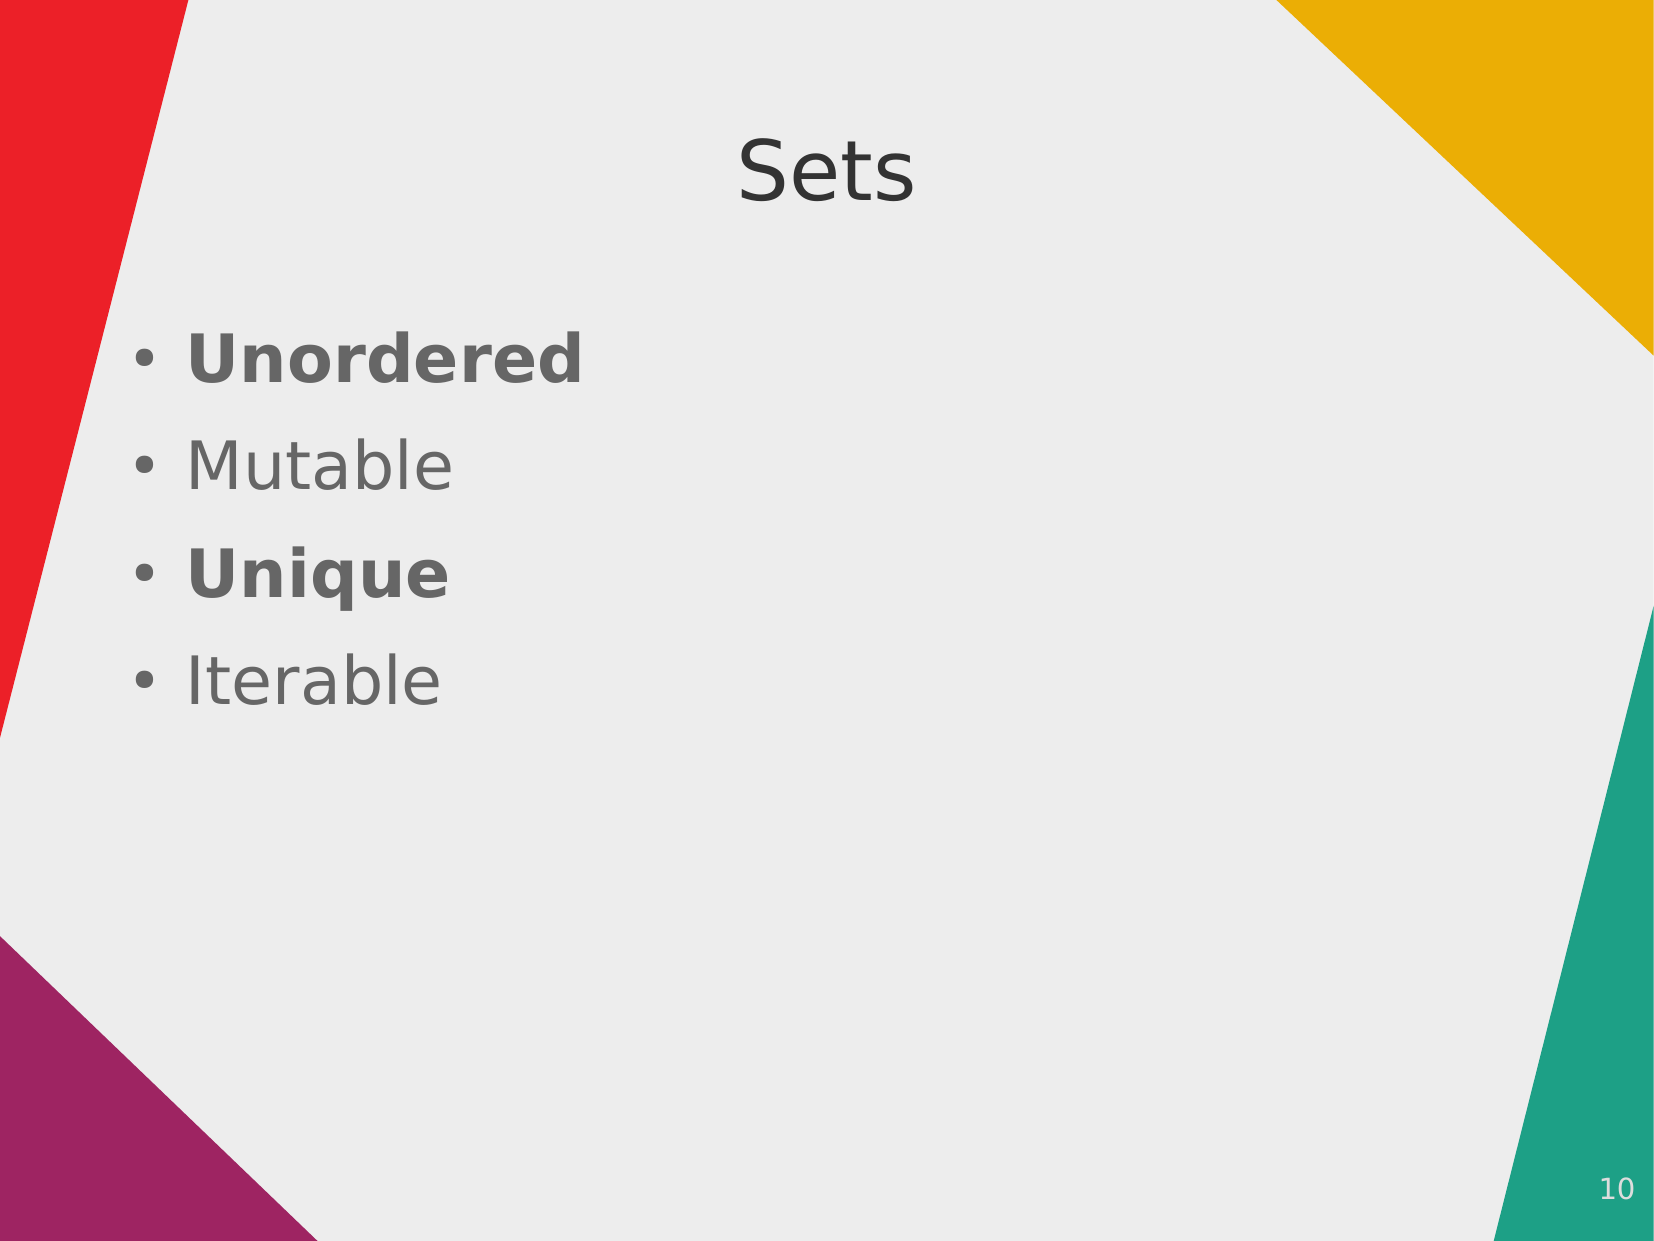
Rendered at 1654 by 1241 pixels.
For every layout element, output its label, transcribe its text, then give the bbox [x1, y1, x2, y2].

list Unordered Mutable Unique Iterable [114, 320, 1539, 1014]
title Sets [114, 73, 1539, 271]
